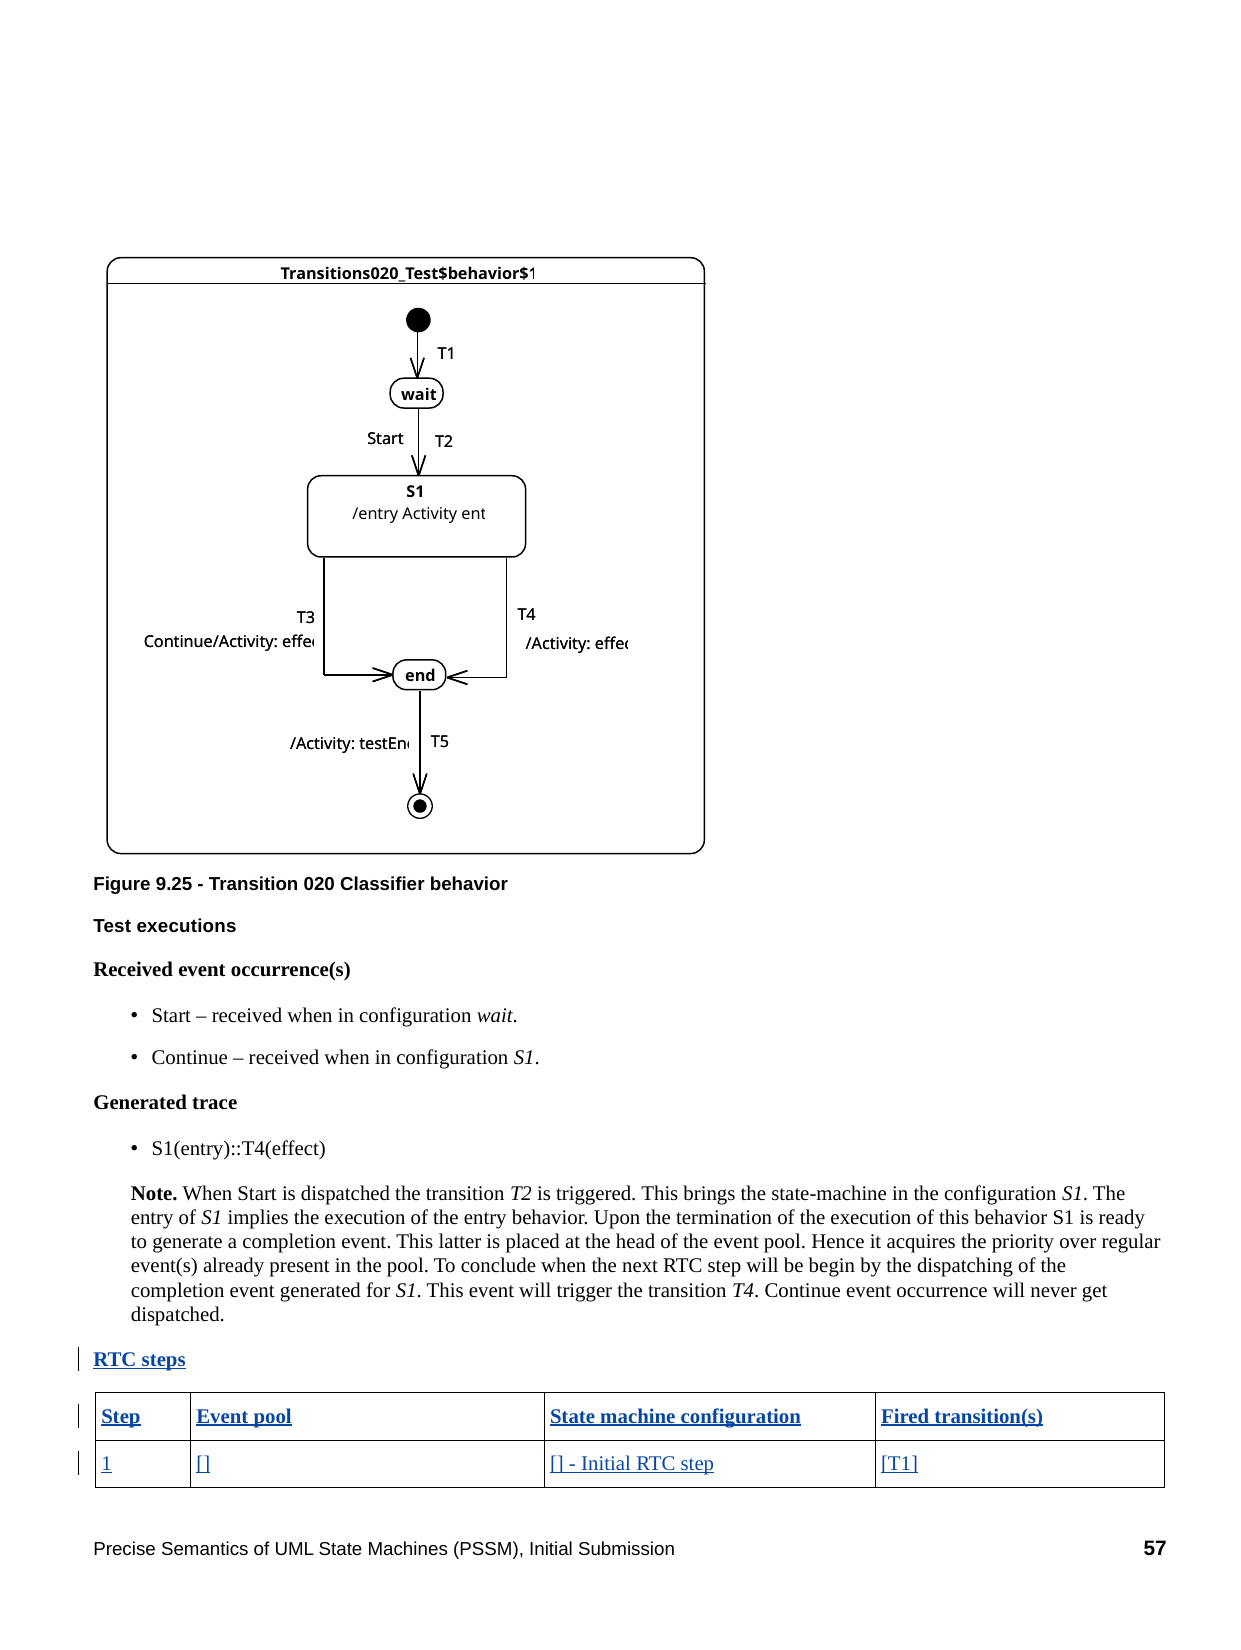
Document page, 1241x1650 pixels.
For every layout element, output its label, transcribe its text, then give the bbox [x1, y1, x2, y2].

table_header Event pool [191, 1393, 544, 1439]
text Note. When Start is dispatched the transition T2 is triggered. This brings the state-machine in the configuration S1. The entry of S1 implies the execution of the entry behavior. Upon the termination of the execution of this behavior S1 is ready to generate a completion event. This latter is placed at the head of the event pool. Hence it acquires the priority over regular event(s) already present in the pool. To conclude when the next RTC step will be begin by the dispatching of the completion event generated for S1. This event will trigger the transition T4. Continue event occurrence will never get dispatched. [131, 1181, 1164, 1326]
list Continue – received when in configuration S1. [131, 1044, 1164, 1069]
table_cell 1 [96, 1441, 190, 1487]
table_header Fired transition(s) [876, 1393, 1164, 1439]
text RTC steps [93, 1347, 1164, 1371]
table_cell [T1] [876, 1441, 1164, 1487]
text Generated trace [93, 1090, 1164, 1114]
table_header Step [96, 1393, 190, 1439]
list Start – received when in configuration wait. [131, 1002, 1164, 1027]
table_cell [] - Initial RTC step [545, 1441, 875, 1487]
table_header State machine configuration [545, 1393, 875, 1439]
text Figure 9.25 - Transition 020 Classifier behavior [93, 243, 720, 894]
subtitle Test executions [93, 231, 1164, 936]
table_cell [] [191, 1441, 544, 1487]
list S1(entry)::T4(effect) [131, 1135, 1164, 1160]
text Received event occurrence(s) [93, 957, 1164, 981]
